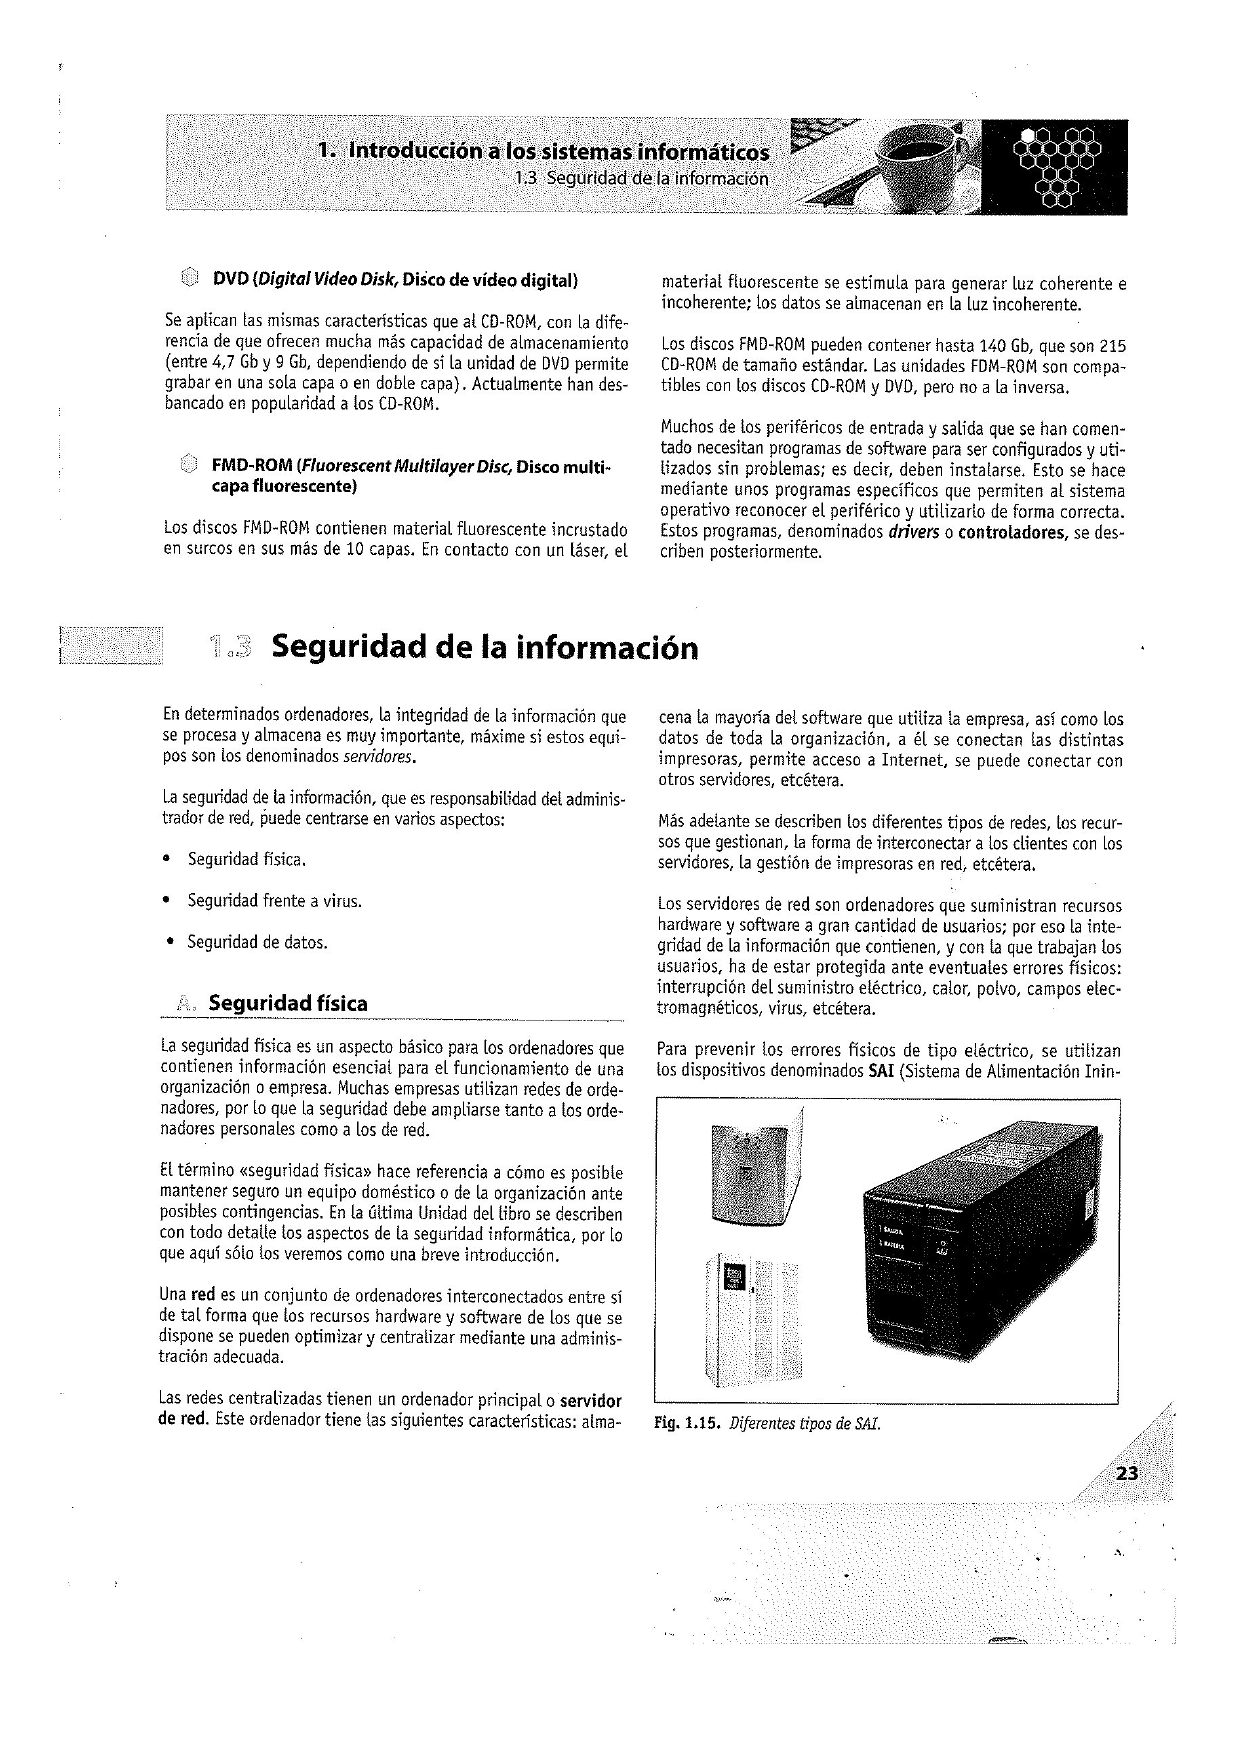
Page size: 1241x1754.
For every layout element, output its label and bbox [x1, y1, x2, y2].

picture [59, 59, 1182, 1644]
